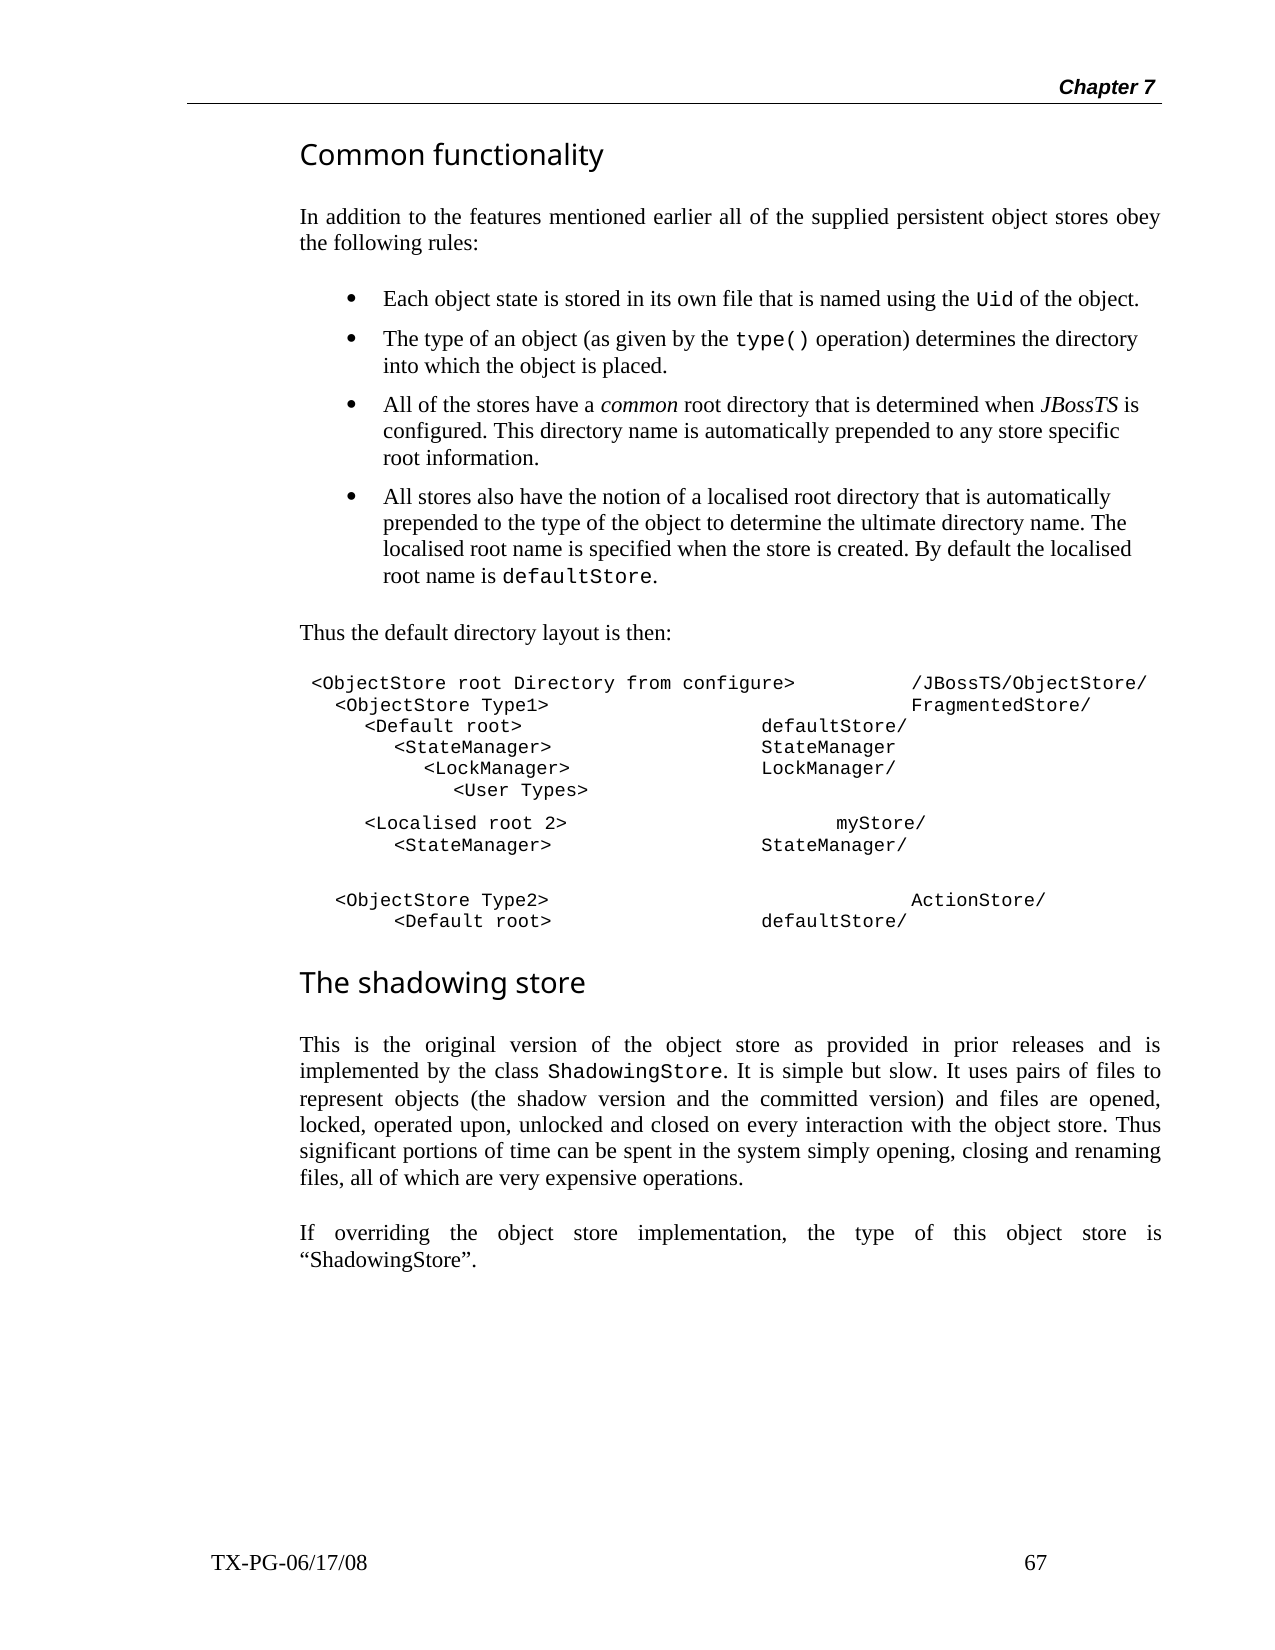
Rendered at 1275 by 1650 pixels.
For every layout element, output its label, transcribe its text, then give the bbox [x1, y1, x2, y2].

text <ObjectStore root Directory from configure> /JBossTS/ObjectStore/ <ObjectStore Type1> FragmentedStore/ <Default root> defaultStore/ <StateManager> StateManager <LockManager> LockManager/ <User Types> [311, 674, 1162, 802]
text This is the original version of the object store as provided in prior releases and is implemented by the class ShadowingStore. It is simple but slow. It uses pairs of files to represent objects (the shadow version and the committed version) and files are opened, locked, operated upon, unlocked and closed on every interaction with the object store. Thus significant portions of time can be spent in the system simply opening, closing and renaming files, all of which are very expensive operations. [299, 1031, 1162, 1190]
text If overriding the object store implementation, the type of this object store is “ShadowingStore”. [299, 1219, 1162, 1272]
text <Localised root 2> myStore/ <StateManager> StateManager/ [311, 814, 1162, 878]
subtitle The shadowing store [299, 962, 1162, 1002]
subtitle Common functionality [299, 134, 1162, 174]
text Thus the default directory layout is then: [299, 619, 1162, 645]
text In addition to the features mentioned earlier all of the supplied persistent object stores obey the following rules: [299, 203, 1162, 256]
list The type of an object (as given by the type() operation) determines the directory into which the object is placed. [347, 325, 1162, 379]
text <ObjectStore Type2> ActionStore/ <Default root> defaultStore/ [311, 890, 1162, 933]
list All of the stores have a common root directory that is determined when JBossTS is configured. This directory name is automatically prepended to any store specific root information. [347, 391, 1162, 470]
list All stores also have the notion of a localised root directory that is automatically prepended to the type of the object to determine the ultimate directory name. The localised root name is specified when the store is created. By default the localised root name is defaultStore. [347, 483, 1162, 589]
list Each object state is stored in its own file that is named using the Uid of the object. [347, 285, 1162, 312]
